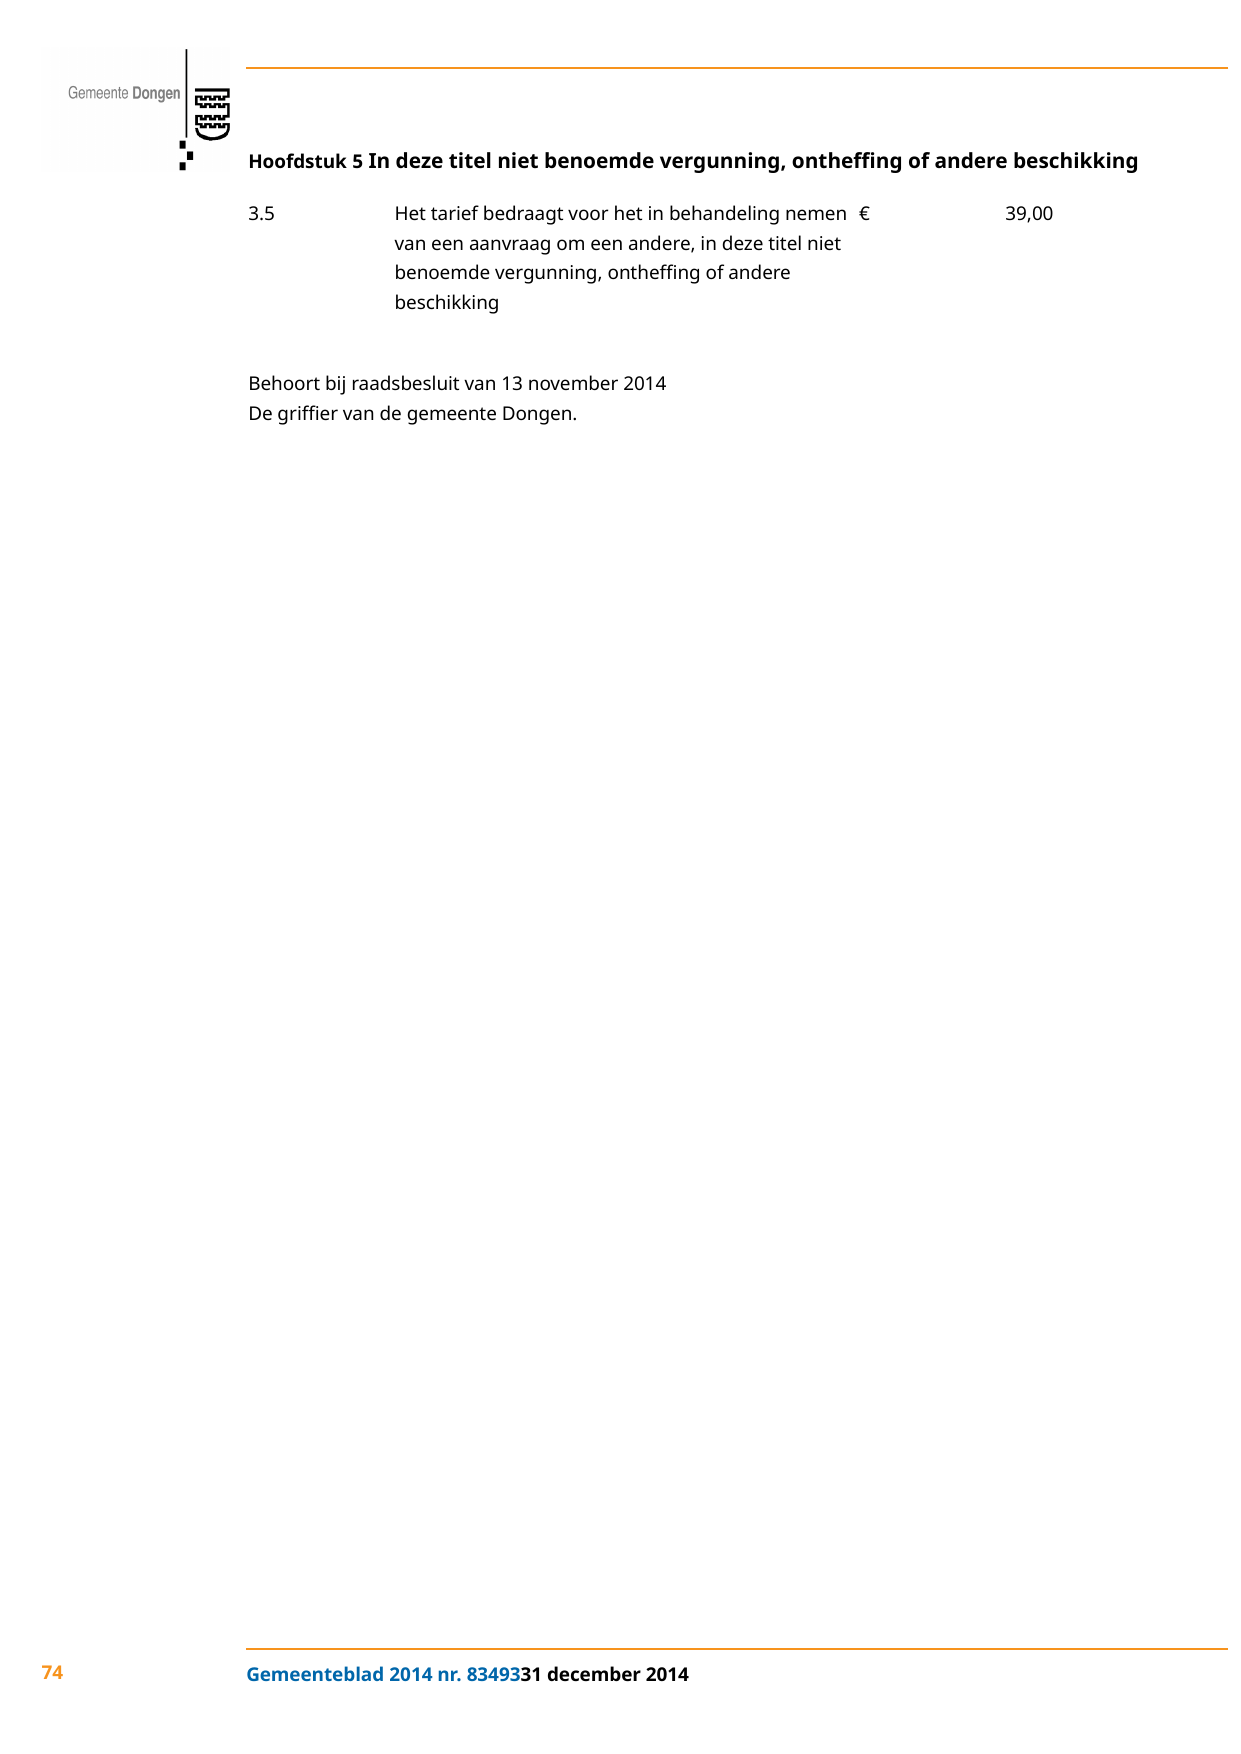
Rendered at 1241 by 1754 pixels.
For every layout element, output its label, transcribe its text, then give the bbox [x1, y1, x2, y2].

table_header € [859, 200, 1005, 315]
table_header 39,00 [1005, 200, 1152, 315]
text De griffier van de gemeente Dongen. [248, 400, 1152, 426]
picture [41, 47, 231, 172]
text Hoofdstuk 5 In deze titel niet benoemde vergunning, ontheffing of andere beschikking [248, 146, 1152, 175]
table_header Het tarief bedraagt voor het in behandeling nemen van een aanvraag om een andere, in deze titel niet benoemde vergunning, ontheffing of andere beschikking [394, 200, 859, 315]
table_header 3.5 [248, 200, 394, 315]
text Behoort bij raadsbesluit van 13 november 2014 [248, 370, 1152, 396]
